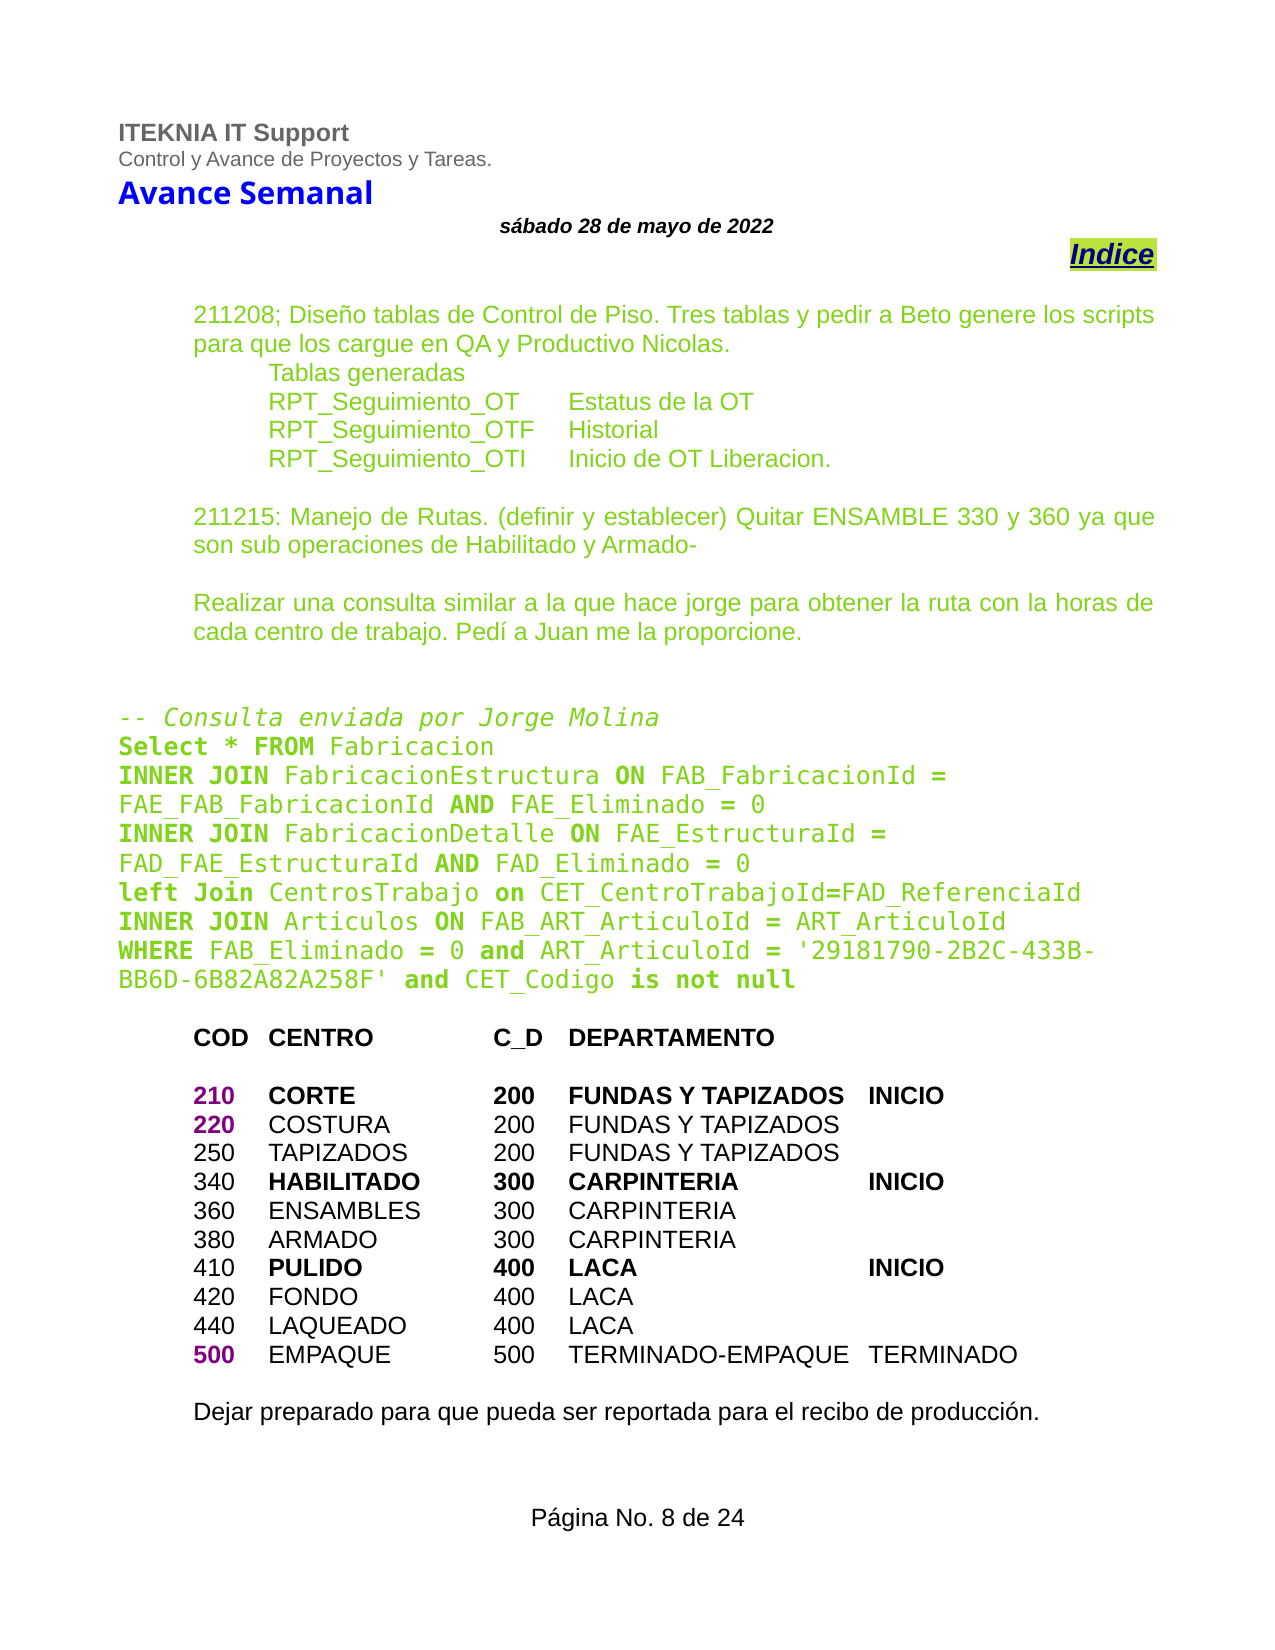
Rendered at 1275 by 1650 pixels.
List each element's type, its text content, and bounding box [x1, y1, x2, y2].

text INNER JOIN Articulos ON FAB_ART_ArticuloId = ART_ArticuloId [118, 907, 1157, 936]
text 410 PULIDO 400 LACA INICIO [193, 1253, 1157, 1282]
text Realizar una consulta similar a la que hace jorge para obtener la ruta con la horas de cada centro de trabajo. Pedí a Juan me la proporcione. [193, 588, 1157, 645]
text COD CENTRO C_D DEPARTAMENTO [193, 1023, 1157, 1052]
text Select * FROM Fabricacion [118, 732, 1157, 761]
text 250 TAPIZADOS 200 FUNDAS Y TAPIZADOS [193, 1138, 1157, 1167]
text 210 CORTE 200 FUNDAS Y TAPIZADOS INICIO [193, 1081, 1157, 1109]
text 360 ENSAMBLES 300 CARPINTERIA [193, 1196, 1157, 1224]
text RPT_Seguimiento_OT Estatus de la OT [193, 387, 1157, 415]
text INNER JOIN FabricacionEstructura ON FAB_FabricacionId = FAE_FAB_FabricacionId AND FAE_Eliminado = 0 [118, 761, 1157, 819]
text RPT_Seguimiento_OTI Inicio de OT Liberacion. [193, 444, 1157, 473]
text RPT_Seguimiento_OTF Historial [193, 415, 1157, 444]
text 211215: Manejo de Rutas. (definir y establecer) Quitar ENSAMBLE 330 y 360 ya que son sub operaciones de Habilitado y Armado- [193, 502, 1157, 559]
text 500 EMPAQUE 500 TERMINADO-EMPAQUE TERMINADO [193, 1339, 1157, 1368]
text 211208; Diseño tablas de Control de Piso. Tres tablas y pedir a Beto genere los scripts para que los cargue en QA y Productivo Nicolas. [193, 300, 1157, 358]
text 340 HABILITADO 300 CARPINTERIA INICIO [193, 1167, 1157, 1196]
text 440 LAQUEADO 400 LACA [193, 1311, 1157, 1339]
text WHERE FAB_Eliminado = 0 and ART_ArticuloId = '29181790-2B2C-433B-BB6D-6B82A82A258F' and CET_Codigo is not null [118, 936, 1157, 994]
text 220 COSTURA 200 FUNDAS Y TAPIZADOS [193, 1109, 1157, 1138]
text 420 FONDO 400 LACA [193, 1282, 1157, 1311]
text -- Consulta enviada por Jorge Molina [118, 703, 1157, 732]
text left Join CentrosTrabajo on CET_CentroTrabajoId=FAD_ReferenciaId [118, 878, 1157, 907]
text Tablas generadas [193, 358, 1157, 387]
text Dejar preparado para que pueda ser reportada para el recibo de producción. [193, 1397, 1157, 1426]
text 380 ARMADO 300 CARPINTERIA [193, 1224, 1157, 1253]
text INNER JOIN FabricacionDetalle ON FAE_EstructuraId = FAD_FAE_EstructuraId AND FAD_Eliminado = 0 [118, 819, 1157, 878]
